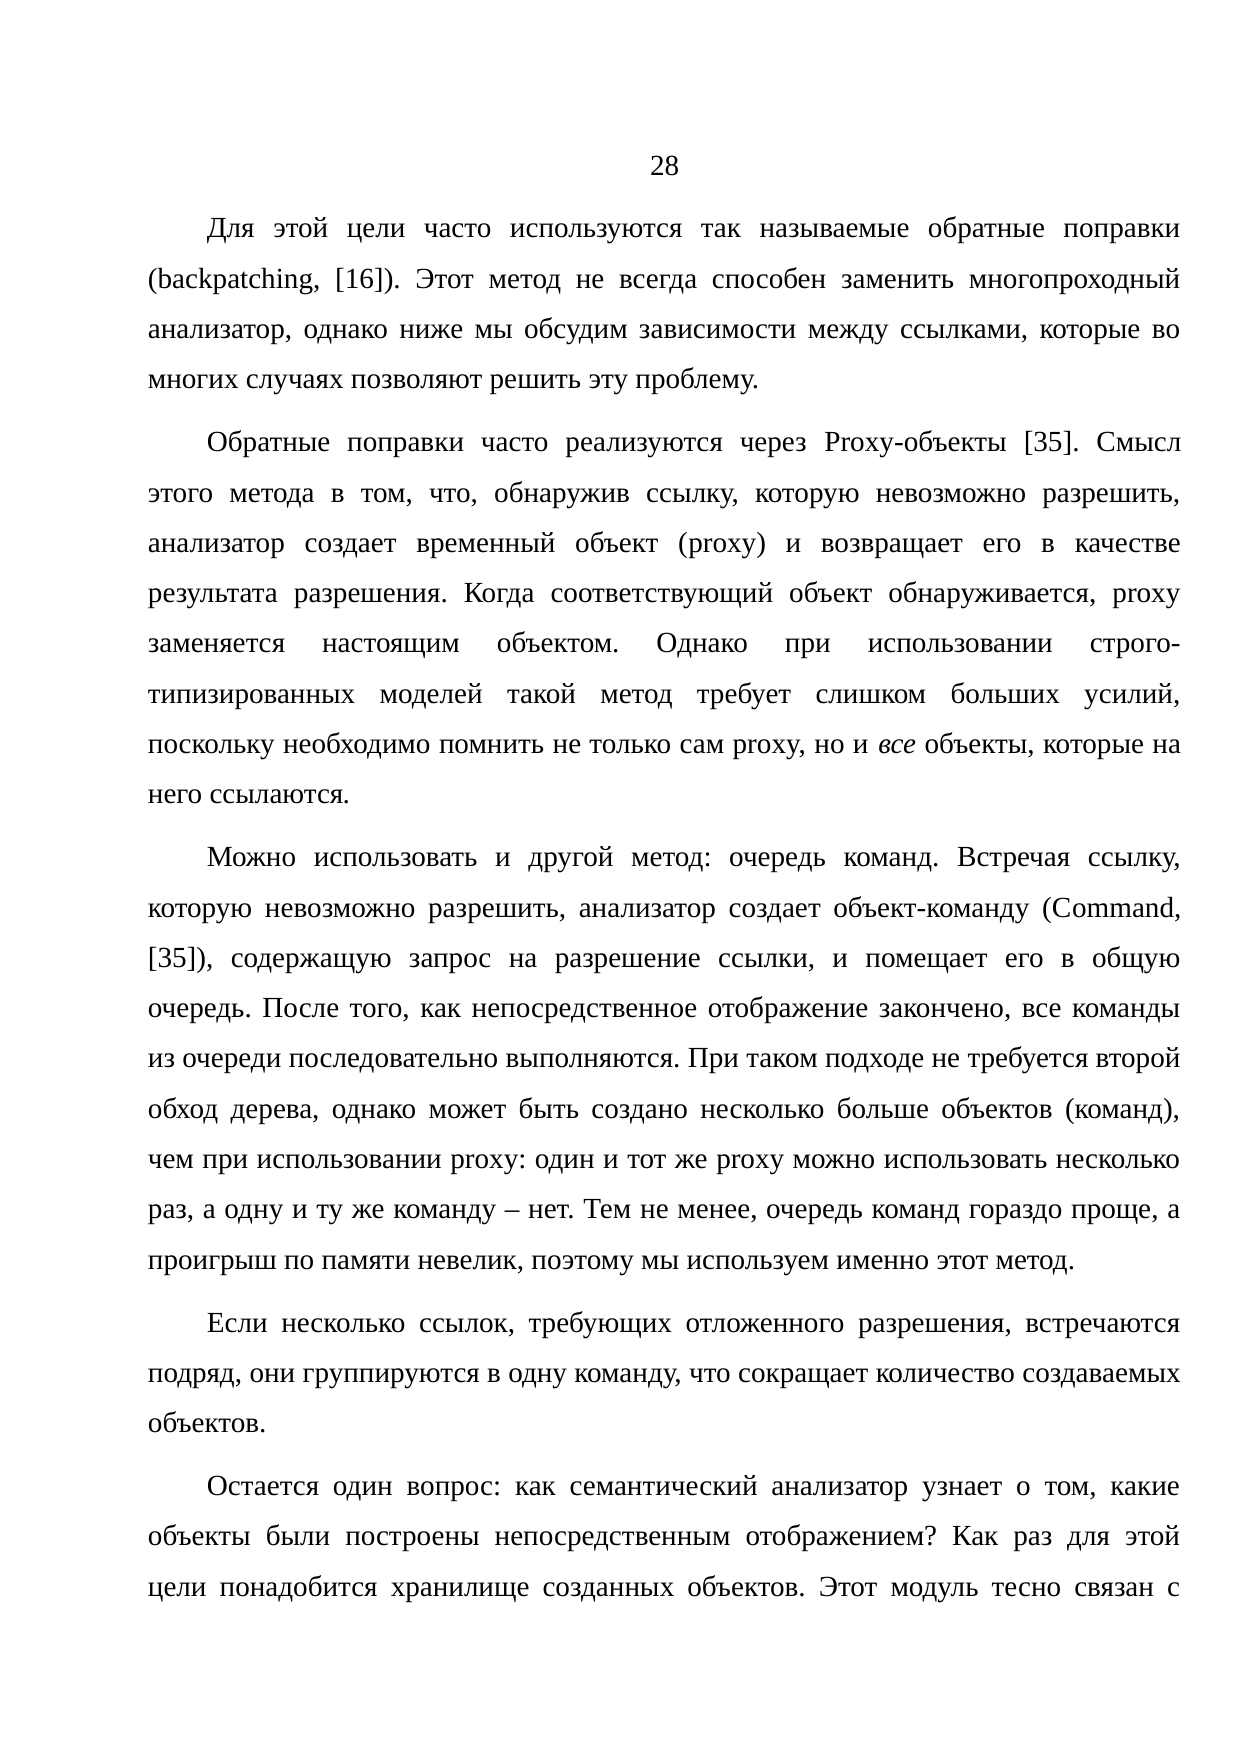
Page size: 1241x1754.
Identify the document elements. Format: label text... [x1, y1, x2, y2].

text Остается один вопрос: как семантический анализатор узнает о том, какие объекты были построены непосредственным отображением? Как раз для этой цели понадобится хранилище созданных объектов. Этот модуль тесно связан с [148, 1468, 1181, 1602]
text Обратные поправки часто реализуются через Proxy-объекты [35]. Смысл этого метода в том, что, обнаружив ссылку, которую невозможно разрешить, анализатор создает временный объект (proxy) и возвращает его в качестве результата разрешения. Когда соответствующий объект обнаруживается, proxy заменяется настоящим объектом. Однако при использовании строго-типизированных моделей такой метод требует слишком больших усилий, поскольку необходимо помнить не только сам proxy, но и все объекты, которые на него ссылаются. [148, 424, 1181, 810]
text Для этой цели часто используются так называемые обратные поправки (backpatching, [16]). Этот метод не всегда способен заменить многопроходный анализатор, однако ниже мы обсудим зависимости между ссылками, которые во многих случаях позволяют решить эту проблему. [148, 211, 1181, 395]
text Если несколько ссылок, требующих отложенного разрешения, встречаются подряд, они группируются в одну команду, что сокращает количество создаваемых объектов. [148, 1305, 1181, 1439]
text Можно использовать и другой метод: очередь команд. Встречая ссылку, которую невозможно разрешить, анализатор создает объект-команду (Command, [35]), содержащую запрос на разрешение ссылки, и помещает его в общую очередь. После того, как непосредственное отображение закончено, все команды из очереди последовательно выполняются. При таком подходе не требуется второй обход дерева, однако может быть создано несколько больше объектов (команд), чем при использовании proxy: один и тот же proxy можно использовать несколько раз, а одну и ту же команду – нет. Тем не менее, очередь команд гораздо проще, а проигрыш по памяти невелик, поэтому мы используем именно этот метод. [148, 839, 1181, 1275]
